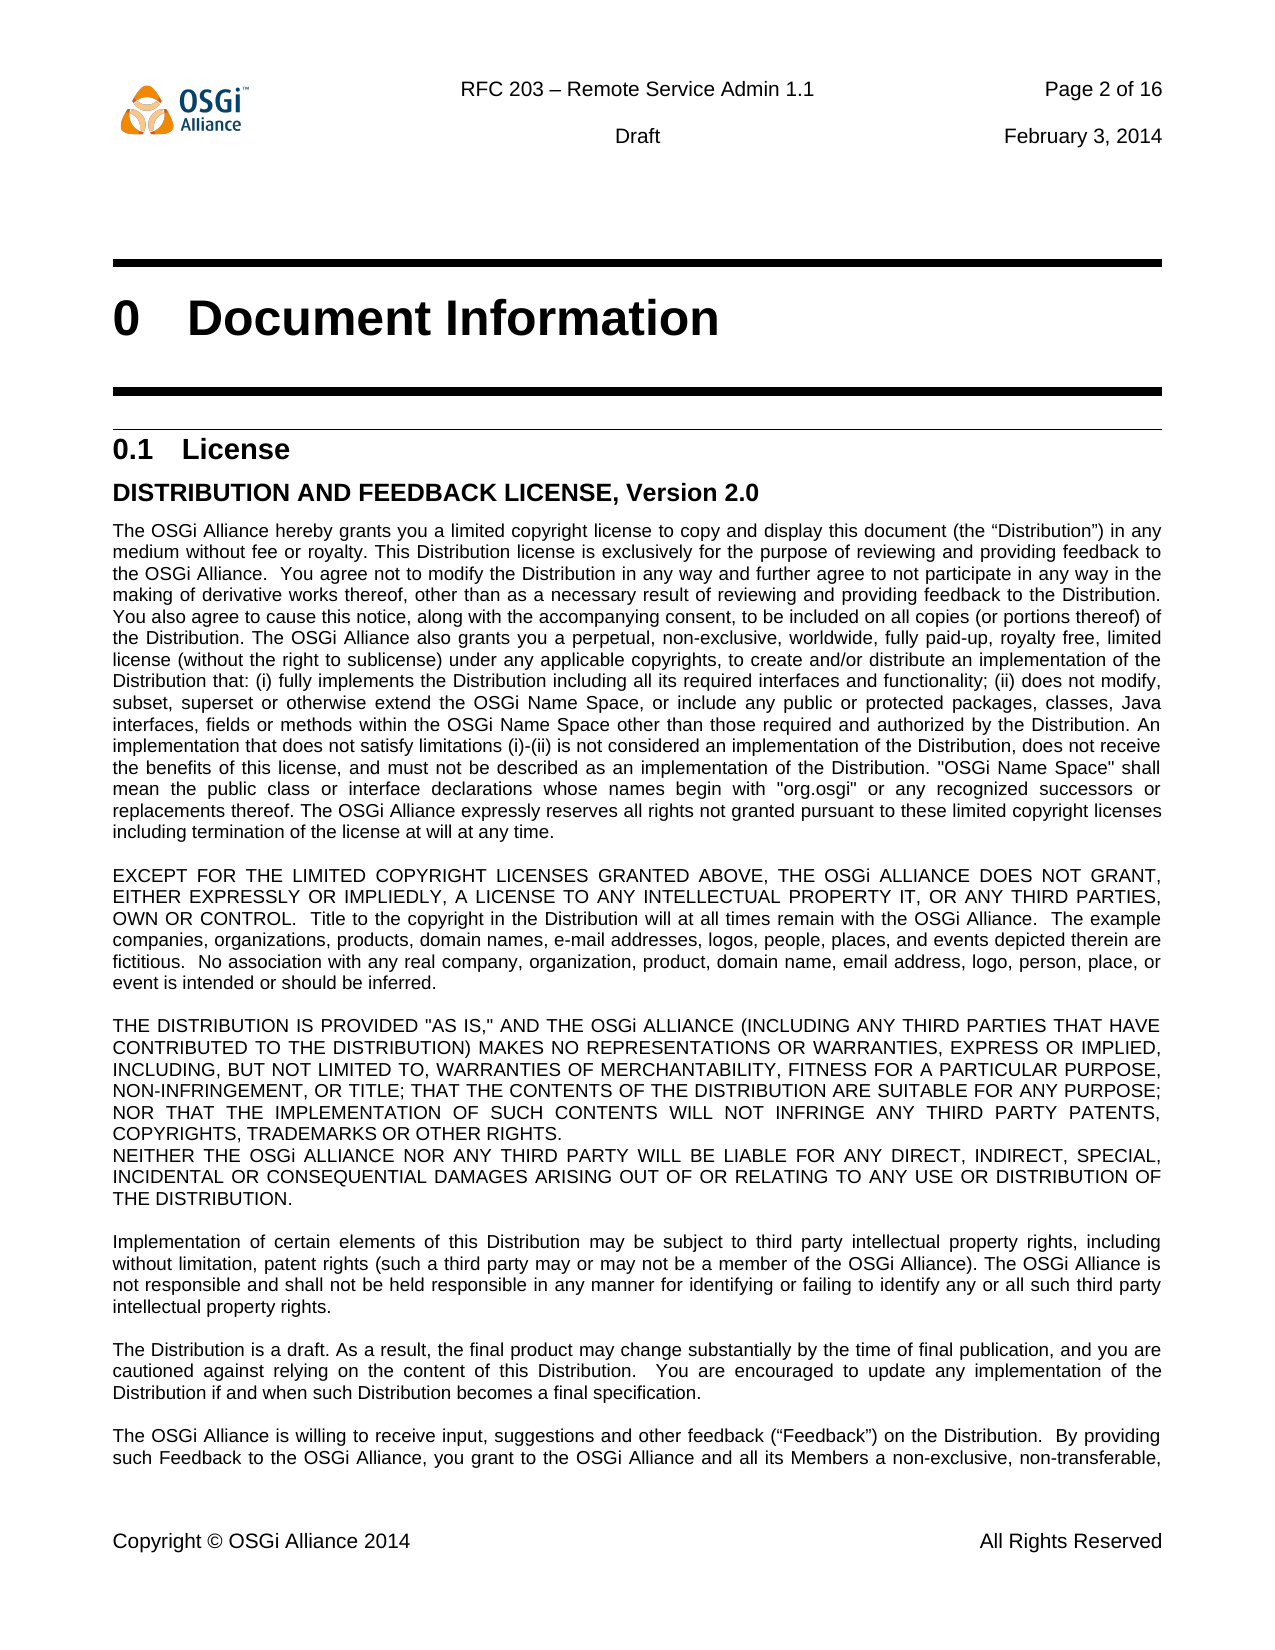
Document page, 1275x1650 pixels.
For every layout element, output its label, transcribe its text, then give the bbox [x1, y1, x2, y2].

picture [113, 78, 257, 142]
subtitle Document Information [112, 260, 1162, 396]
text THE DISTRIBUTION IS PROVIDED "AS IS," AND THE OSGi ALLIANCE (INCLUDING ANY THIRD PARTIES THAT HAVE CONTRIBUTED TO THE DISTRIBUTION) MAKES NO REPRESENTATIONS OR WARRANTIES, EXPRESS OR IMPLIED, INCLUDING, BUT NOT LIMITED TO, WARRANTIES OF MERCHANTABILITY, FITNESS FOR A PARTICULAR PURPOSE, NON-INFRINGEMENT, OR TITLE; THAT THE CONTENTS OF THE DISTRIBUTION ARE SUITABLE FOR ANY PURPOSE; NOR THAT THE IMPLEMENTATION OF SUCH CONTENTS WILL NOT INFRINGE ANY THIRD PARTY PATENTS, COPYRIGHTS, TRADEMARKS OR OTHER RIGHTS. [112, 1015, 1162, 1145]
text EXCEPT FOR THE LIMITED COPYRIGHT LICENSES GRANTED ABOVE, THE OSGi ALLIANCE DOES NOT GRANT, EITHER EXPRESSLY OR IMPLIEDLY, A LICENSE TO ANY INTELLECTUAL PROPERTY IT, OR ANY THIRD PARTIES, OWN OR CONTROL. Title to the copyright in the Distribution will at all times remain with the OSGi Alliance. The example companies, organizations, products, domain names, e-mail addresses, logos, people, places, and events depicted therein are fictitious. No association with any real company, organization, product, domain name, email address, logo, person, place, or event is intended or should be inferred. [112, 864, 1162, 994]
text NEITHER THE OSGi ALLIANCE NOR ANY THIRD PARTY WILL BE LIABLE FOR ANY DIRECT, INDIRECT, SPECIAL, INCIDENTAL OR CONSEQUENTIAL DAMAGES ARISING OUT OF OR RELATING TO ANY USE OR DISTRIBUTION OF THE DISTRIBUTION. [112, 1145, 1162, 1209]
text The OSGi Alliance hereby grants you a limited copyright license to copy and display this document (the “Distribution”) in any medium without fee or royalty. This Distribution license is exclusively for the purpose of reviewing and providing feedback to the OSGi Alliance. You agree not to modify the Distribution in any way and further agree to not participate in any way in the making of derivative works thereof, other than as a necessary result of reviewing and providing feedback to the Distribution. You also agree to cause this notice, along with the accompanying consent, to be included on all copies (or portions thereof) of the Distribution. The OSGi Alliance also grants you a perpetual, non-exclusive, worldwide, fully paid-up, royalty free, limited license (without the right to sublicense) under any applicable copyrights, to create and/or distribute an implementation of the Distribution that: (i) fully implements the Distribution including all its required interfaces and functionality; (ii) does not modify, subset, superset or otherwise extend the OSGi Name Space, or include any public or protected packages, classes, Java interfaces, fields or methods within the OSGi Name Space other than those required and authorized by the Distribution. An implementation that does not satisfy limitations (i)-(ii) is not considered an implementation of the Distribution, does not receive the benefits of this license, and must not be described as an implementation of the Distribution. "OSGi Name Space" shall mean the public class or interface declarations whose names begin with "org.osgi" or any recognized successors or replacements thereof. The OSGi Alliance expressly reserves all rights not granted pursuant to these limited copyright licenses including termination of the license at will at any time. [112, 519, 1162, 843]
text The OSGi Alliance is willing to receive input, suggestions and other feedback (“Feedback”) on the Distribution. By providing such Feedback to the OSGi Alliance, you grant to the OSGi Alliance and all its Members a non-exclusive, non-transferable, [112, 1425, 1162, 1468]
text DISTRIBUTION AND FEEDBACK LICENSE, Version 2.0 [112, 478, 1162, 507]
text Implementation of certain elements of this Distribution may be subject to third party intellectual property rights, including without limitation, patent rights (such a third party may or may not be a member of the OSGi Alliance). The OSGi Alliance is not responsible and shall not be held responsible in any manner for identifying or failing to identify any or all such third party intellectual property rights. [112, 1231, 1162, 1317]
subtitle License [112, 430, 1162, 466]
text The Distribution is a draft. As a result, the final product may change substantially by the time of final publication, and you are cautioned against relying on the content of this Distribution. You are encouraged to update any implementation of the Distribution if and when such Distribution becomes a final specification. [112, 1339, 1162, 1403]
